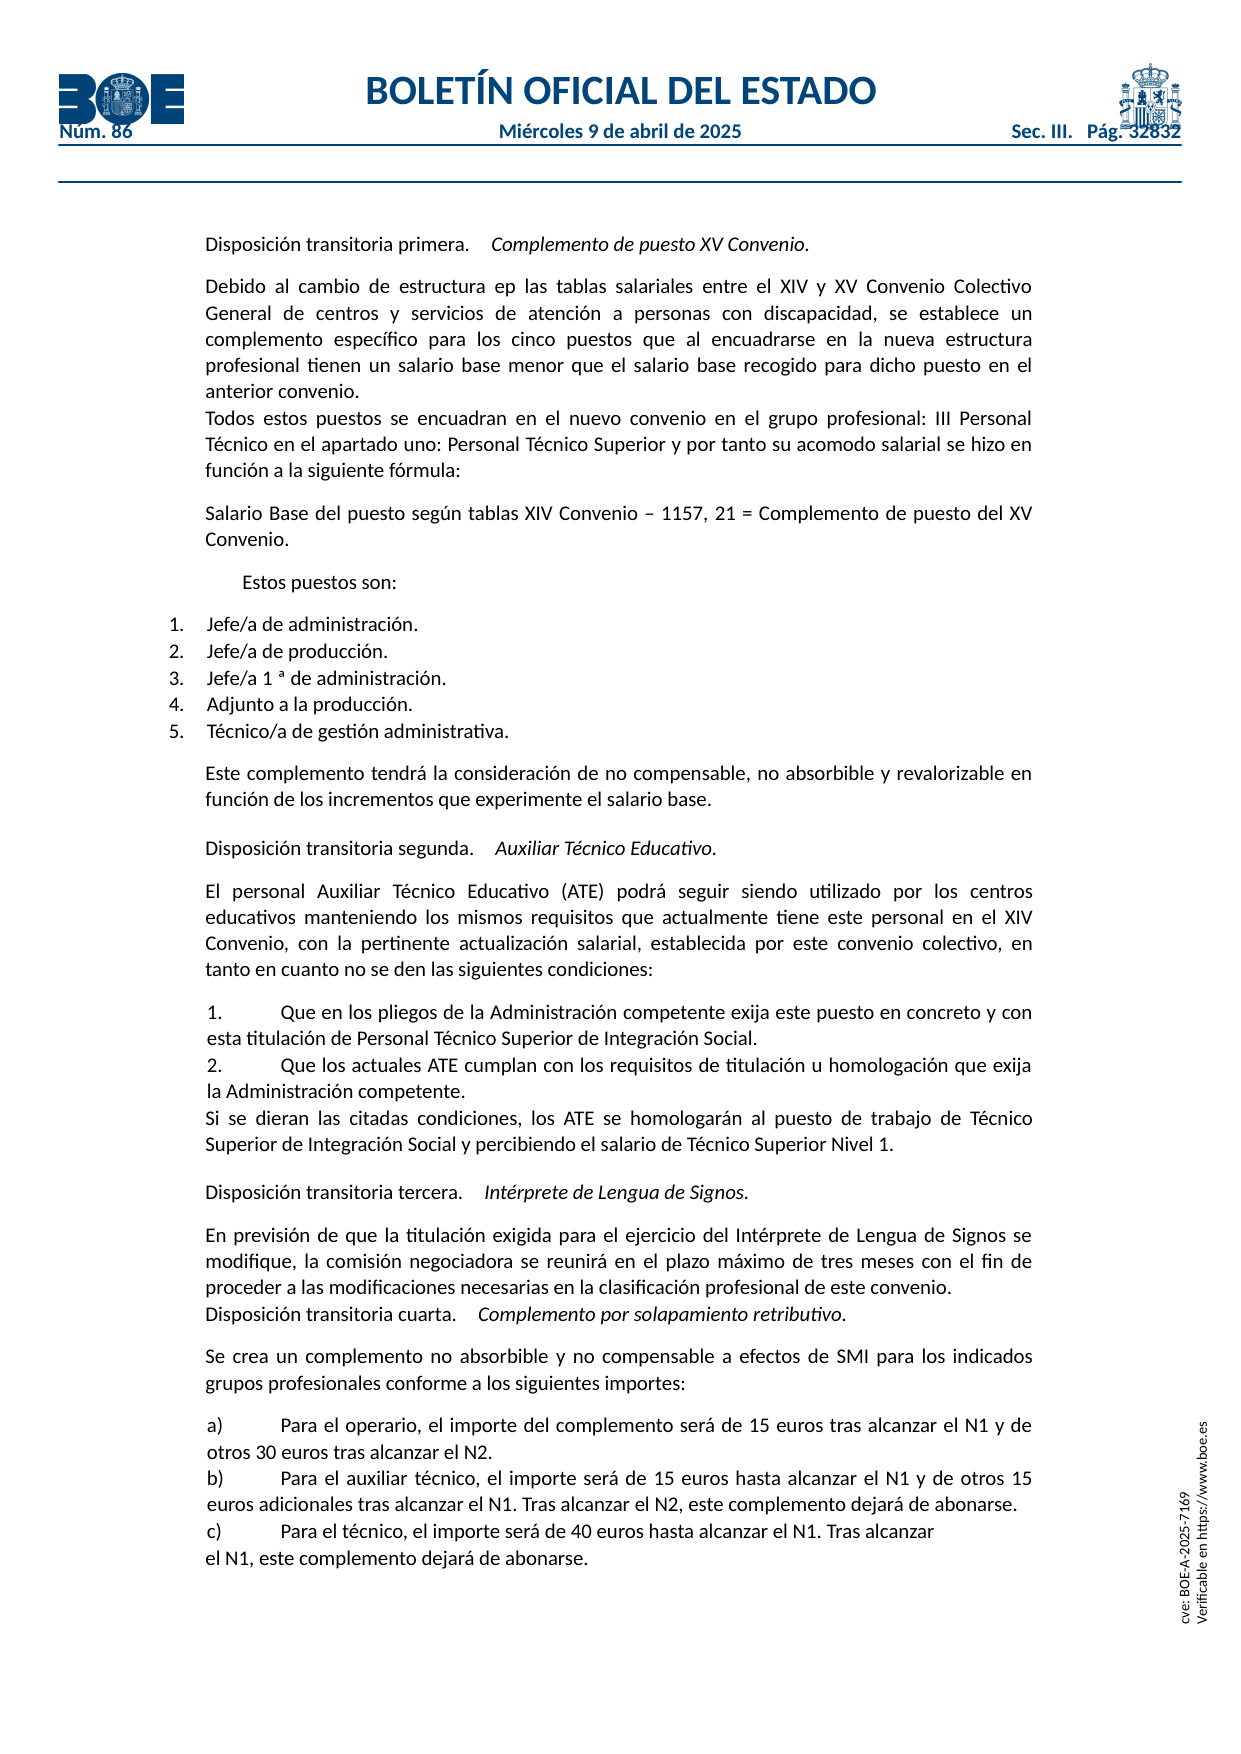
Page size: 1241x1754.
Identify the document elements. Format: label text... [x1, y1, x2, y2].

text Disposición transitoria tercera. Intérprete de Lengua de Signos. [205, 1179, 1034, 1205]
list Que los actuales ATE cumplan con los requisitos de titulación u homologación que exija la Administración competente. [207, 1052, 1034, 1103]
text Disposición transitoria primera. Complemento de puesto XV Convenio. [205, 231, 1034, 257]
text Si se dieran las citadas condiciones, los ATE se homologarán al puesto de trabajo de Técnico Superior de Integración Social y percibiendo el salario de Técnico Superior Nivel 1. [205, 1105, 1034, 1156]
text En previsión de que la titulación exigida para el ejercicio del Intérprete de Lengua de Signos se modifique, la comisión negociadora se reunirá en el plazo máximo de tres meses con el fin de proceder a las modificaciones necesarias en la clasificación profesional de este convenio. [205, 1222, 1034, 1300]
text Todos estos puestos se encuadran en el nuevo convenio en el grupo profesional: III Personal Técnico en el apartado uno: Personal Técnico Superior y por tanto su acomodo salarial se hizo en función a la siguiente fórmula: [205, 405, 1034, 483]
text Estos puestos son: [242, 569, 1034, 594]
text Disposición transitoria cuarta. Complemento por solapamiento retributivo. [205, 1301, 1034, 1327]
text Este complemento tendrá la consideración de no compensable, no absorbible y revalorizable en función de los incrementos que experimente el salario base. [205, 761, 1034, 812]
text el N1, este complemento dejará de abonarse. [205, 1546, 1034, 1571]
text El personal Auxiliar Técnico Educativo (ATE) podrá seguir siendo utilizado por los centros educativos manteniendo los mismos requisitos que actualmente tiene este personal en el XIV Convenio, con la pertinente actualización salarial, establecida por este convenio colectivo, en tanto en cuanto no se den las siguientes condiciones: [205, 878, 1034, 982]
list Técnico/a de gestión administrativa. [168, 718, 1034, 743]
list Que en los pliegos de la Administración competente exija este puesto en concreto y con esta titulación de Personal Técnico Superior de Integración Social. [207, 999, 1034, 1051]
list Para el técnico, el importe será de 40 euros hasta alcanzar el N1. Tras alcanzar [207, 1518, 1034, 1544]
text Salario Base del puesto según tablas XIV Convenio – 1157, 21 = Complemento de puesto del XV Convenio. [205, 500, 1034, 552]
text Se crea un complemento no absorbible y no compensable a efectos de SMI para los indicados grupos profesionales conforme a los siguientes importes: [205, 1344, 1034, 1395]
list Jefe/a de administración. [168, 611, 1034, 637]
list Jefe/a de producción. [168, 638, 1034, 663]
text Debido al cambio de estructura ep las tablas salariales entre el XIV y XV Convenio Colectivo General de centros y servicios de atención a personas con discapacidad, se establece un complemento específico para los cinco puestos que al encuadrarse en la nueva estructura profesional tienen un salario base menor que el salario base recogido para dicho puesto en el anterior convenio. [205, 274, 1034, 404]
list Para el operario, el importe del complemento será de 15 euros tras alcanzar el N1 y de otros 30 euros tras alcanzar el N2. [207, 1413, 1034, 1464]
text Disposición transitoria segunda. Auxiliar Técnico Educativo. [205, 835, 1034, 861]
list Jefe/a 1 ª de administración. [168, 665, 1034, 690]
list Para el auxiliar técnico, el importe será de 15 euros hasta alcanzar el N1 y de otros 15 euros adicionales tras alcanzar el N1. Tras alcanzar el N2, este complemento dejará de abonarse. [207, 1466, 1034, 1517]
list Adjunto a la producción. [168, 691, 1034, 717]
